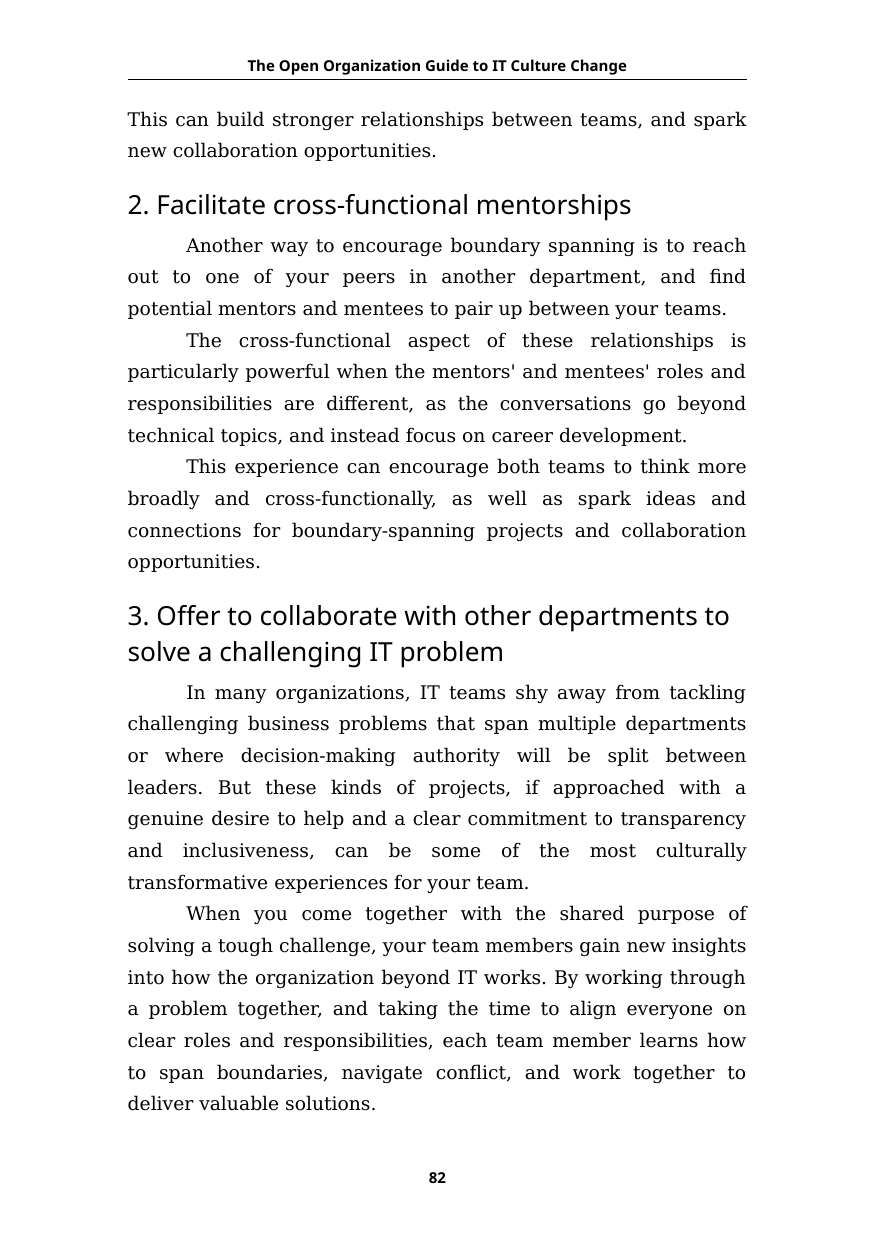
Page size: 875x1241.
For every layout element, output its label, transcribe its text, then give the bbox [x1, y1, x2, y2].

text This experience can encourage both teams to think more broadly and cross-functionally, as well as spark ideas and connections for boundary-spanning projects and collaboration opportunities. [127, 457, 747, 573]
text In many organizations, IT teams shy away from tackling challenging business problems that span multiple departments or where decision-making authority will be split between leaders. But these kinds of projects, if approached with a genuine desire to help and a clear commitment to transparency and inclusiveness, can be some of the most culturally transformative experiences for your team. [127, 682, 747, 894]
text Another way to encourage boundary spanning is to reach out to one of your peers in another department, and find potential mentors and mentees to pair up between your teams. [127, 235, 747, 320]
subtitle 2. Facilitate cross-functional mentorships [127, 187, 747, 222]
text The cross-functional aspect of these relationships is particularly powerful when the mentors' and mentees' roles and responsibilities are different, as the conversations go beyond technical topics, and instead focus on career development. [127, 330, 747, 447]
text When you come together with the shared purpose of solving a tough challenge, your team members gain new insights into how the organization beyond IT works. By working through a problem together, and taking the time to align everyone on clear roles and responsibilities, each team member learns how to span boundaries, navigate conflict, and work together to deliver valuable solutions. [127, 903, 747, 1115]
subtitle 3. Offer to collaborate with other departments to solve a challenging IT problem [127, 598, 747, 669]
text This can build stronger relationships between teams, and spark new collaboration opportunities. [127, 109, 747, 162]
